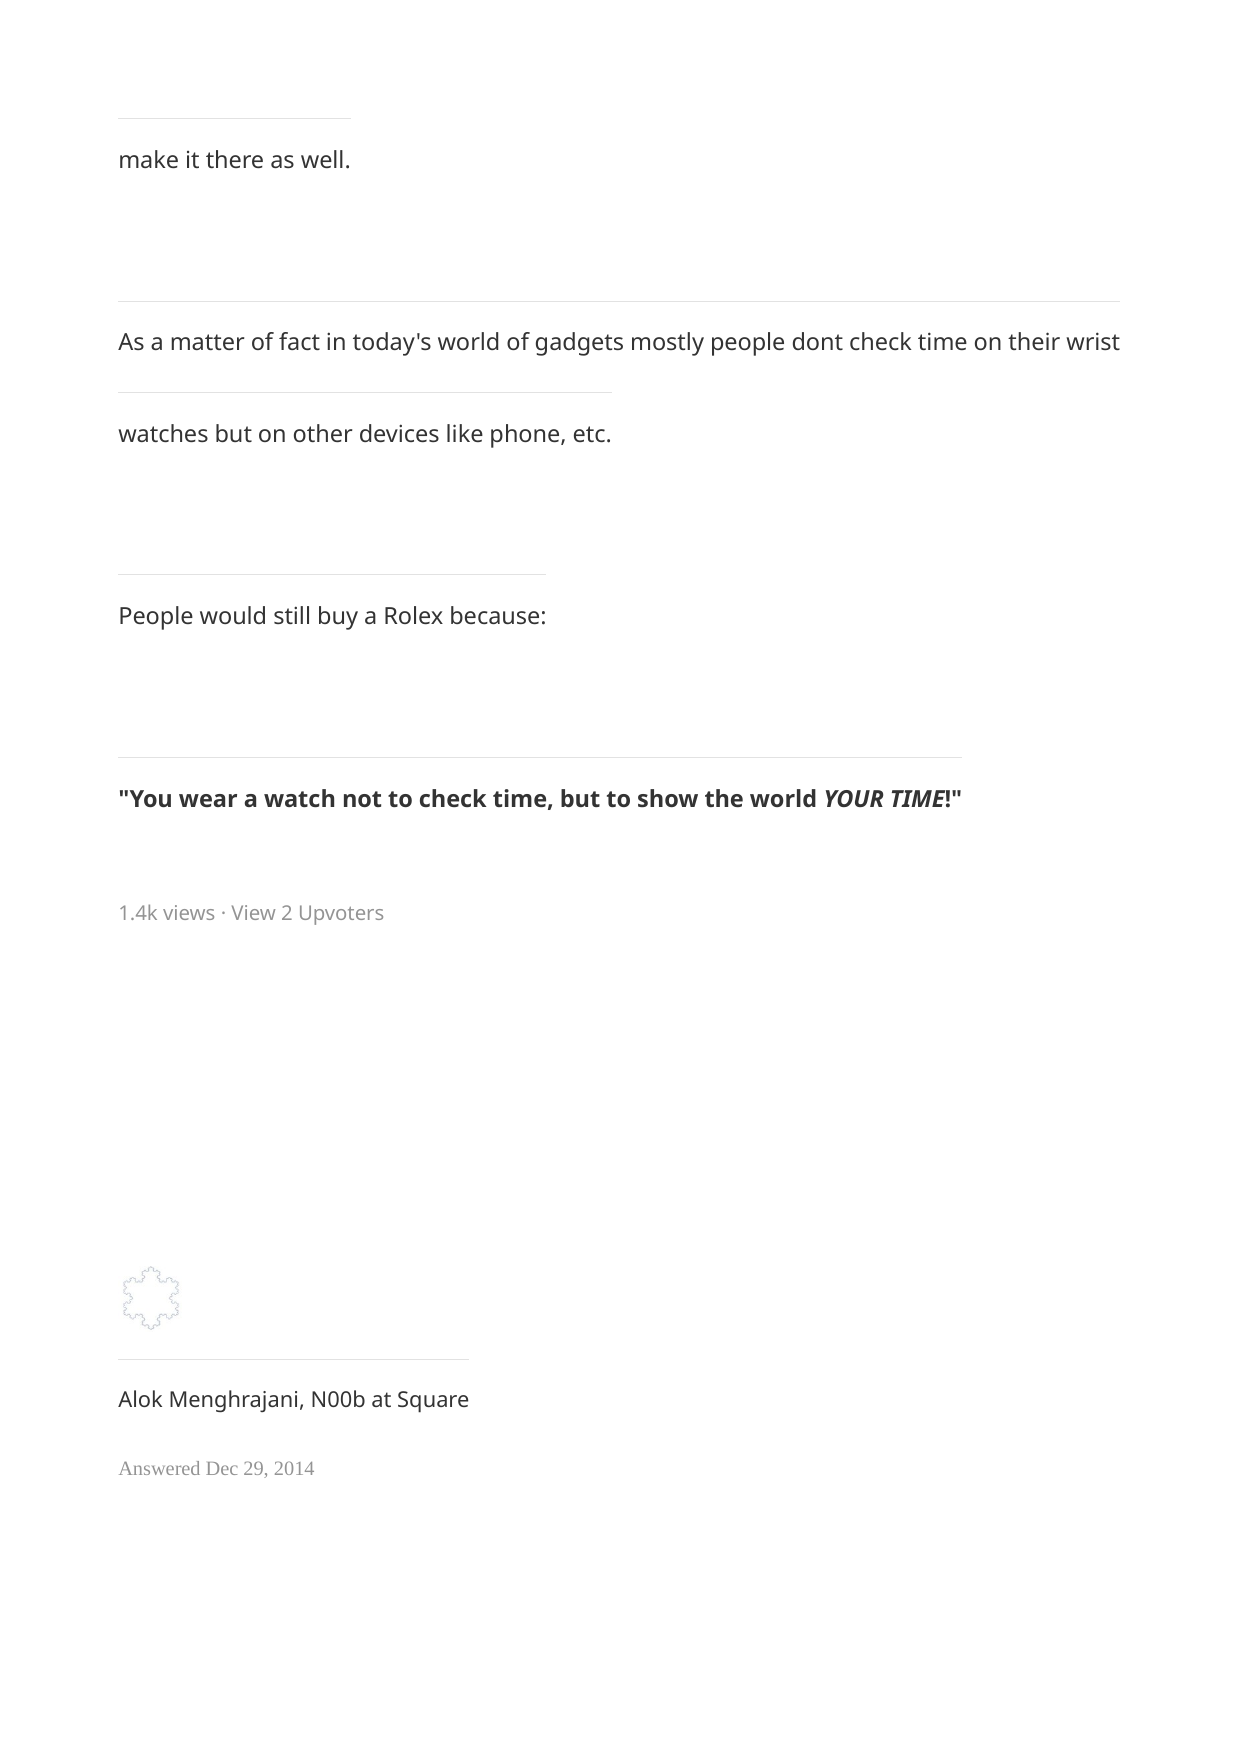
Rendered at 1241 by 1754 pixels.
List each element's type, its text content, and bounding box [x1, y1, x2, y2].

picture [118, 1266, 184, 1332]
text 1.4k views · View 2 Upvoters [118, 898, 1122, 926]
text Alok Menghrajani, N00b at Square [118, 1358, 1109, 1413]
text Answered Dec 29, 2014 [118, 1456, 1122, 1480]
text make it there as well. As a matter of fact in today's world of gadgets mostly people dont check time on their wrist watches but on other devices like phone, etc. People would still buy a Rolex because: "You wear a watch not to check time, but to show the world YOUR TIME!" [118, 118, 1122, 814]
